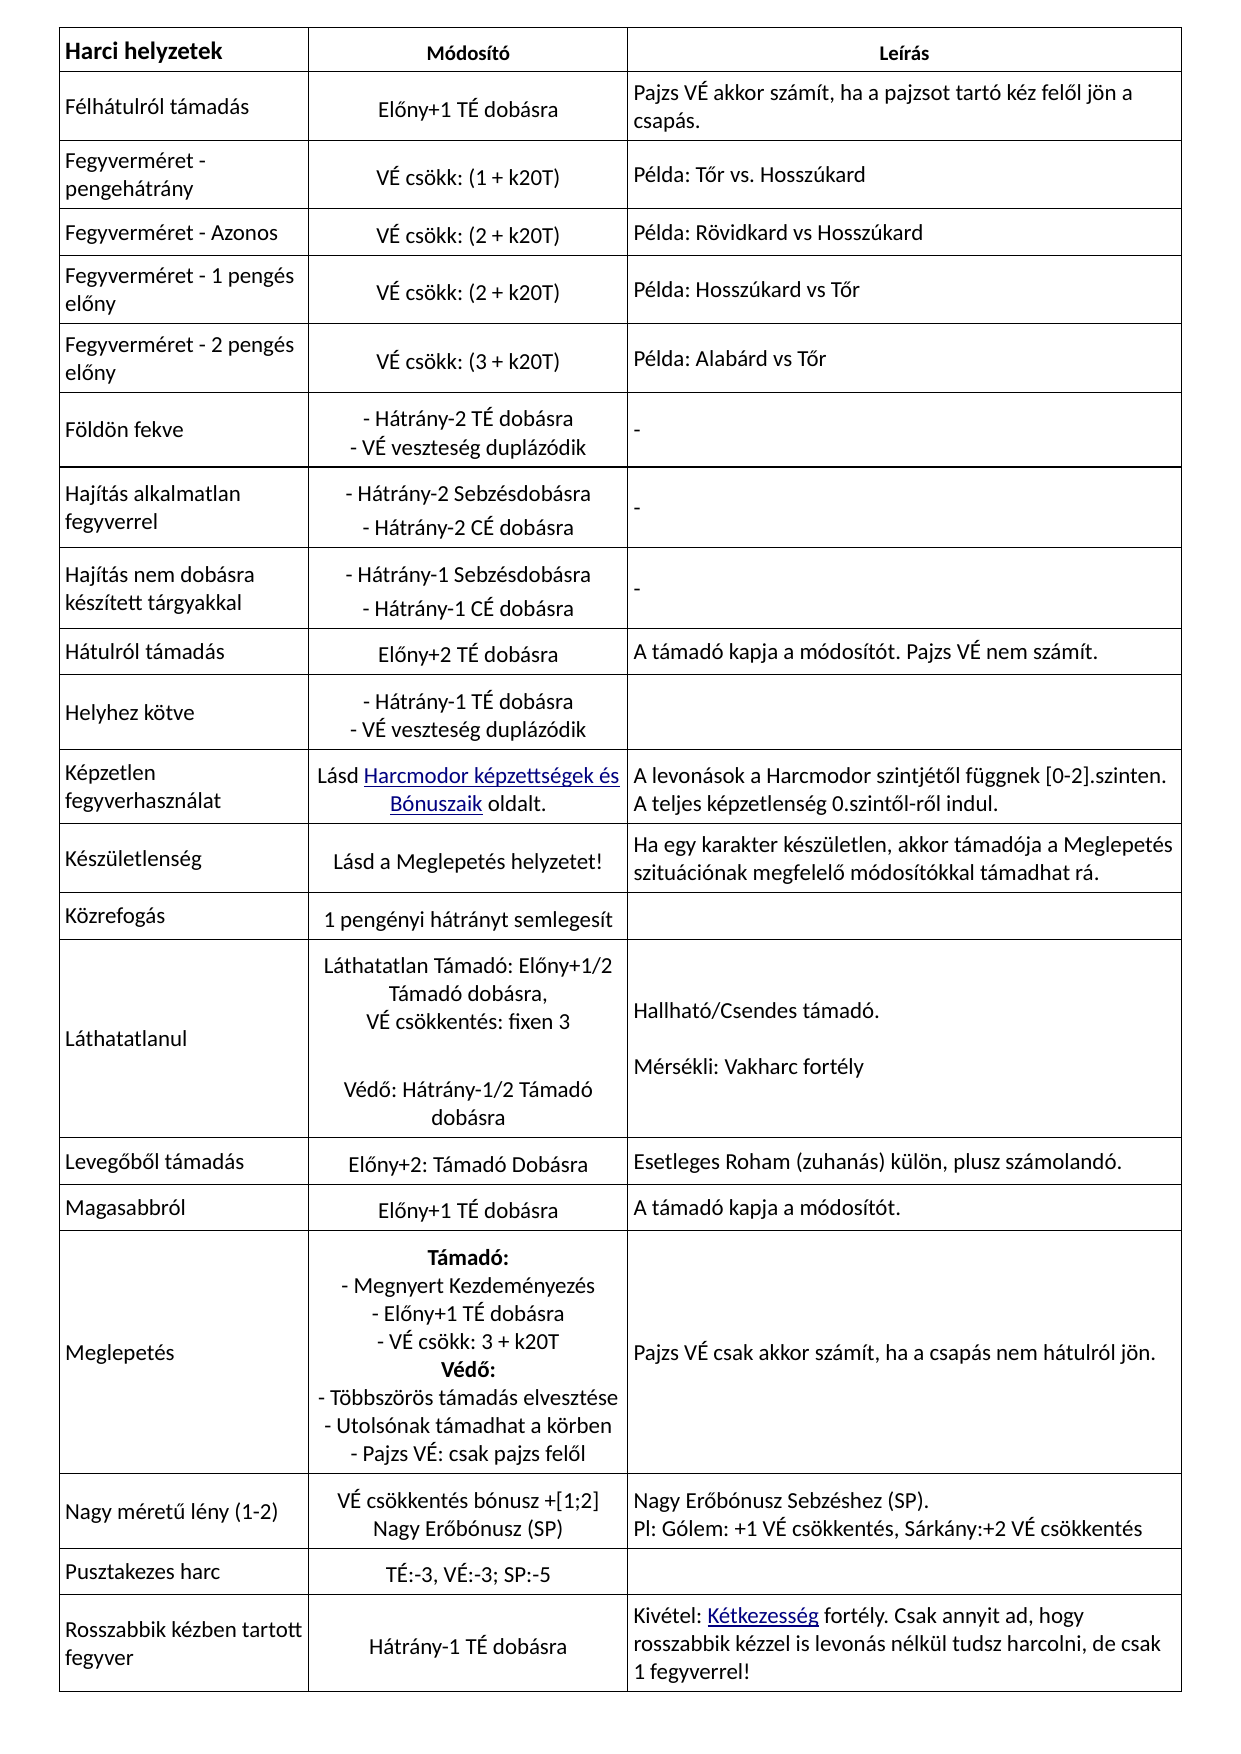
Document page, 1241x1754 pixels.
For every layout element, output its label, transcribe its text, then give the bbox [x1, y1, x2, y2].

table_cell A támadó kapja a módosítót. Pajzs VÉ nem számít. [628, 629, 1181, 674]
table_cell Előny+2 TÉ dobásra [309, 629, 627, 674]
table_cell Előny+1 TÉ dobásra [309, 72, 627, 139]
table_header Módosító [309, 28, 627, 71]
table_cell Félhátulról támadás [60, 72, 308, 139]
table_cell Hátrány-1 TÉ dobásra [309, 1595, 627, 1691]
table_cell Pusztakezes harc [60, 1549, 308, 1594]
table_cell Nagy méretű lény (1-2) [60, 1474, 308, 1548]
table_cell VÉ csökk: (3 + k20T) [309, 324, 627, 392]
table_cell - [628, 468, 1181, 547]
table_cell Pajzs VÉ akkor számít, ha a pajzsot tartó kéz felől jön a csapás. [628, 72, 1181, 139]
table_cell Közrefogás [60, 893, 308, 938]
table_cell A levonások a Harcmodor szintjétől függnek [0-2].szinten. A teljes képzetlenség 0.szintől-ről indul. [628, 750, 1181, 823]
table_cell Hallható/Csendes támadó. Mérsékli: Vakharc fortély [628, 940, 1181, 1137]
table_cell Láthatatlan Támadó: Előny+1/2 Támadó dobásra, VÉ csökkentés: fixen 3 Védő: Hátrány-1/2 Támadó dobásra [309, 940, 627, 1137]
table_cell Fegyverméret - Azonos [60, 209, 308, 255]
table_cell - Hátrány-1 Sebzésdobásra - Hátrány-1 CÉ dobásra [309, 548, 627, 628]
table_cell Készületlenség [60, 824, 308, 892]
table_cell Láthatatlanul [60, 940, 308, 1137]
table_header Leírás [628, 28, 1181, 71]
table_cell Földön fekve [60, 393, 308, 466]
table_cell Rosszabbik kézben tartott fegyver [60, 1595, 308, 1691]
table_cell Példa: Rövidkard vs Hosszúkard [628, 209, 1181, 255]
table_cell Lásd a Meglepetés helyzetet! [309, 824, 627, 892]
table_cell 1 pengényi hátrányt semlegesít [309, 893, 627, 938]
table_cell Támadó: - Megnyert Kezdeményezés - Előny+1 TÉ dobásra - VÉ csökk: 3 + k20T Védő: - Többszörös támadás elvesztése - Utolsónak támadhat a körben - Pajzs VÉ: csak pajzs felől [309, 1231, 627, 1473]
table_cell Ha egy karakter készületlen, akkor támadója a Meglepetés szituációnak megfelelő módosítókkal támadhat rá. [628, 824, 1181, 892]
table_cell Pajzs VÉ csak akkor számít, ha a csapás nem hátulról jön. [628, 1231, 1181, 1473]
table_cell Nagy Erőbónusz Sebzéshez (SP). Pl: Gólem: +1 VÉ csökkentés, Sárkány:+2 VÉ csökkentés [628, 1474, 1181, 1548]
table_cell Hátulról támadás [60, 629, 308, 674]
table_cell Magasabbról [60, 1185, 308, 1230]
table_cell Fegyverméret - pengehátrány [60, 141, 308, 208]
table_cell Esetleges Roham (zuhanás) külön, plusz számolandó. [628, 1138, 1181, 1184]
table_cell Meglepetés [60, 1231, 308, 1473]
table_cell Előny+2: Támadó Dobásra [309, 1138, 627, 1184]
table_cell - [628, 548, 1181, 628]
table_cell - Hátrány-2 TÉ dobásra - VÉ veszteség duplázódik [309, 393, 627, 466]
table_cell [628, 675, 1181, 749]
table_cell [628, 893, 1181, 938]
table_cell - [628, 393, 1181, 466]
table_cell Kivétel: Kétkezesség fortély. Csak annyit ad, hogy rosszabbik kézzel is levonás nélkül tudsz harcolni, de csak 1 fegyverrel! [628, 1595, 1181, 1691]
table_cell VÉ csökk: (2 + k20T) [309, 209, 627, 255]
table_cell Példa: Alabárd vs Tőr [628, 324, 1181, 392]
table_cell Fegyverméret - 1 pengés előny [60, 256, 308, 323]
table_cell TÉ:-3, VÉ:-3; SP:-5 [309, 1549, 627, 1594]
table_cell Előny+1 TÉ dobásra [309, 1185, 627, 1230]
table_cell A támadó kapja a módosítót. [628, 1185, 1181, 1230]
table_cell VÉ csökk: (1 + k20T) [309, 141, 627, 208]
table_cell Fegyverméret - 2 pengés előny [60, 324, 308, 392]
table_cell Levegőből támadás [60, 1138, 308, 1184]
table_cell Hajítás alkalmatlan fegyverrel [60, 468, 308, 547]
table_cell [628, 1549, 1181, 1594]
table_cell Hajítás nem dobásra készített tárgyakkal [60, 548, 308, 628]
table_cell VÉ csökkentés bónusz +[1;2] Nagy Erőbónusz (SP) [309, 1474, 627, 1548]
table_cell Példa: Tőr vs. Hosszúkard [628, 141, 1181, 208]
table_cell Helyhez kötve [60, 675, 308, 749]
table_cell Példa: Hosszúkard vs Tőr [628, 256, 1181, 323]
table_cell VÉ csökk: (2 + k20T) [309, 256, 627, 323]
table_header Harci helyzetek [60, 28, 308, 71]
table_cell Lásd Harcmodor képzettségek és Bónuszaik oldalt. [309, 750, 627, 823]
table_cell - Hátrány-1 TÉ dobásra - VÉ veszteség duplázódik [309, 675, 627, 749]
table_cell - Hátrány-2 Sebzésdobásra - Hátrány-2 CÉ dobásra [309, 468, 627, 547]
table_cell Képzetlen fegyverhasználat [60, 750, 308, 823]
